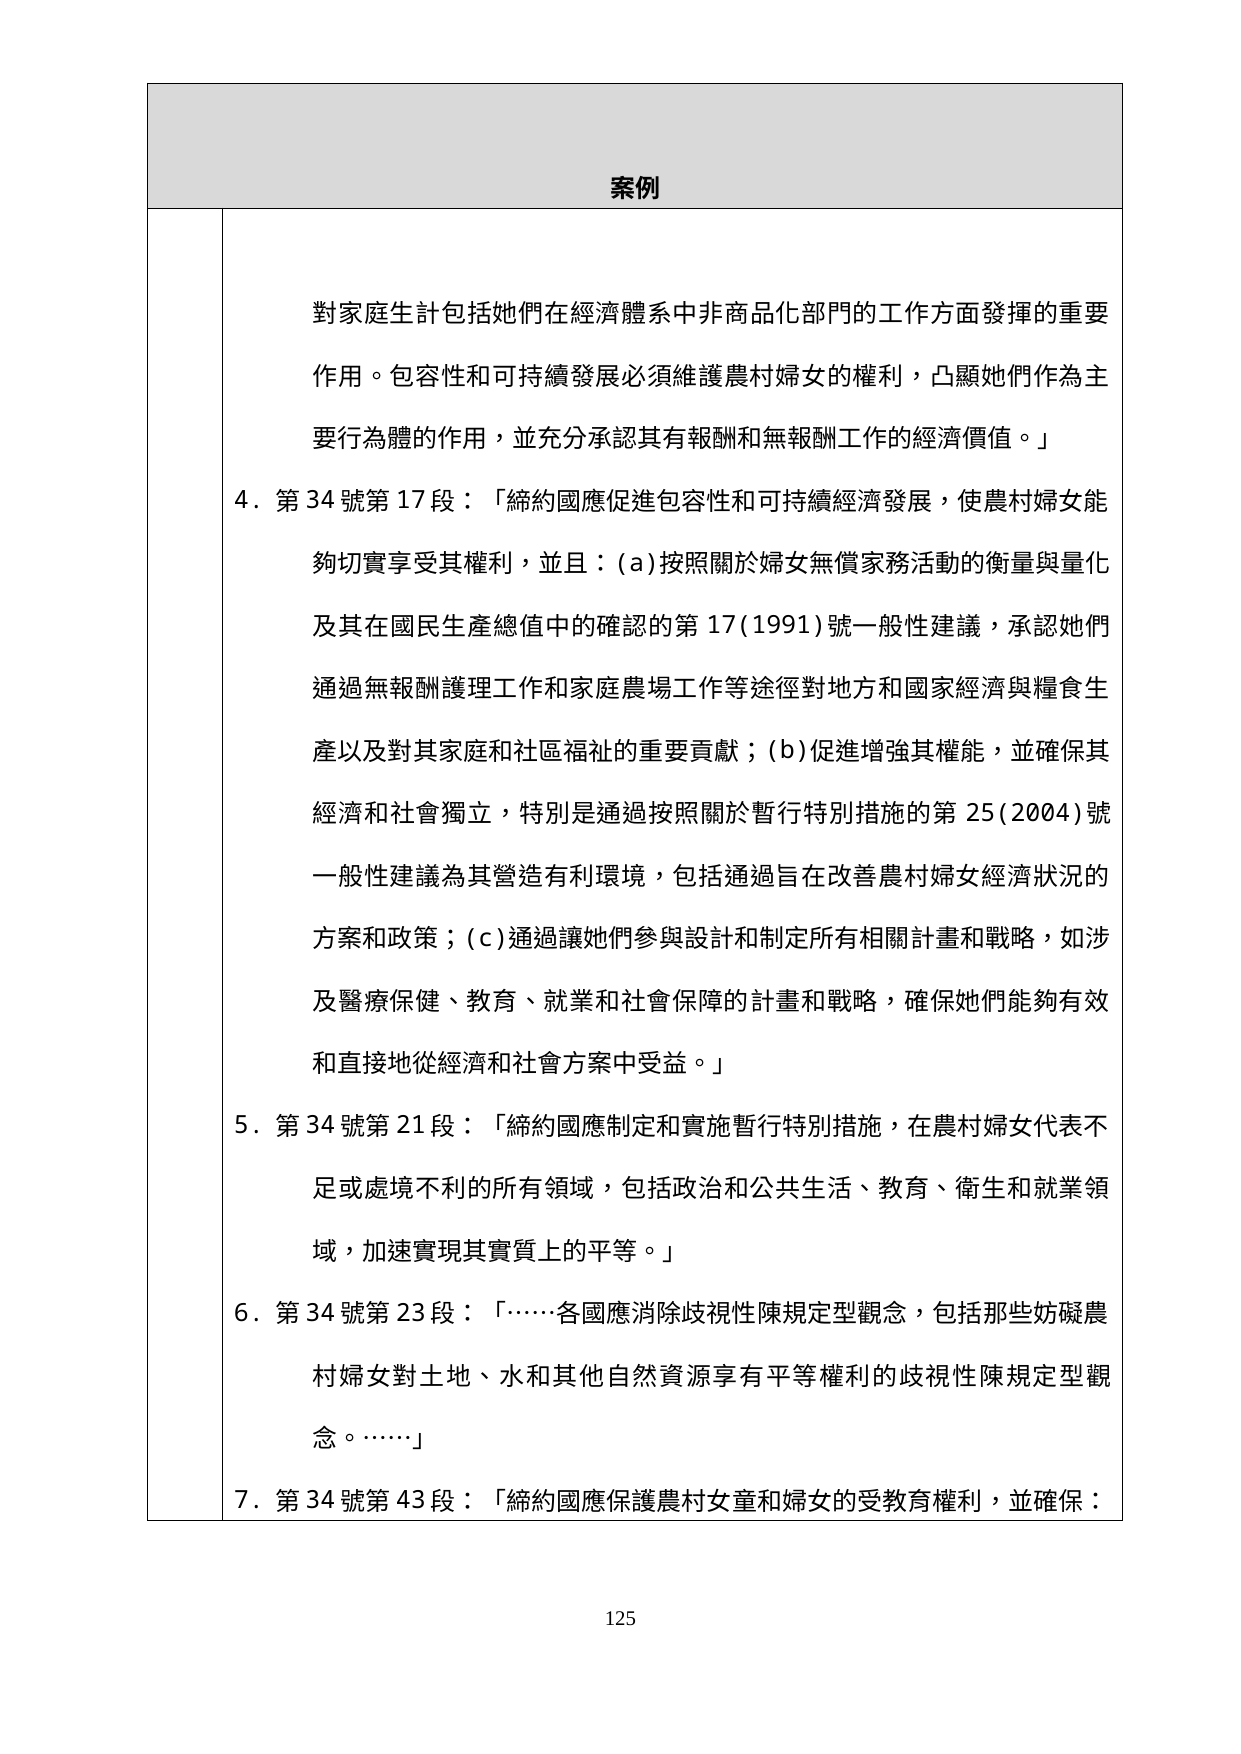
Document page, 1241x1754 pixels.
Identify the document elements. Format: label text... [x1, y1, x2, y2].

table_cell [148, 209, 222, 1520]
table_header 案例 [148, 84, 1122, 208]
table_cell 對家庭生計包括她們在經濟體系中非商品化部門的工作方面發揮的重要作用。包容性和可持續發展必須維護農村婦女的權利，凸顯她們作為主要行為體的作用，並充分承認其有報酬和無報酬工作的經濟價值。」 第34號第17段：「締約國應促進包容性和可持續經濟發展，使農村婦女能夠切實享受其權利，並且：(a)按照關於婦女無償家務活動的衡量與量化及其在國民生產總值中的確認的第17(1991)號一般性建議，承認她們通過無報酬護理工作和家庭農場工作等途徑對地方和國家經濟與糧食生產以及對其家庭和社區福祉的重要貢獻；(b)促進增強其權能，並確保其經濟和社會獨立，特別是通過按照關於暫行特別措施的第25(2004)號一般性建議為其營造有利環境，包括通過旨在改善農村婦女經濟狀況的方案和政策；(c)通過讓她們參與設計和制定所有相關計畫和戰略，如涉及醫療保健、教育、就業和社會保障的計畫和戰略，確保她們能夠有效和直接地從經濟和社會方案中受益。」 第34號第21段：「締約國應制定和實施暫行特別措施，在農村婦女代表不足或處境不利的所有領域，包括政治和公共生活、教育、衛生和就業領域，加速實現其實質上的平等。」 第34號第23段：「……各國應消除歧視性陳規定型觀念，包括那些妨礙農村婦女對土地、水和其他自然資源享有平等權利的歧視性陳規定型觀念。……」 第34號第43段：「締約國應保護農村女童和婦女的受教育權利，並確保： [223, 209, 1122, 1520]
